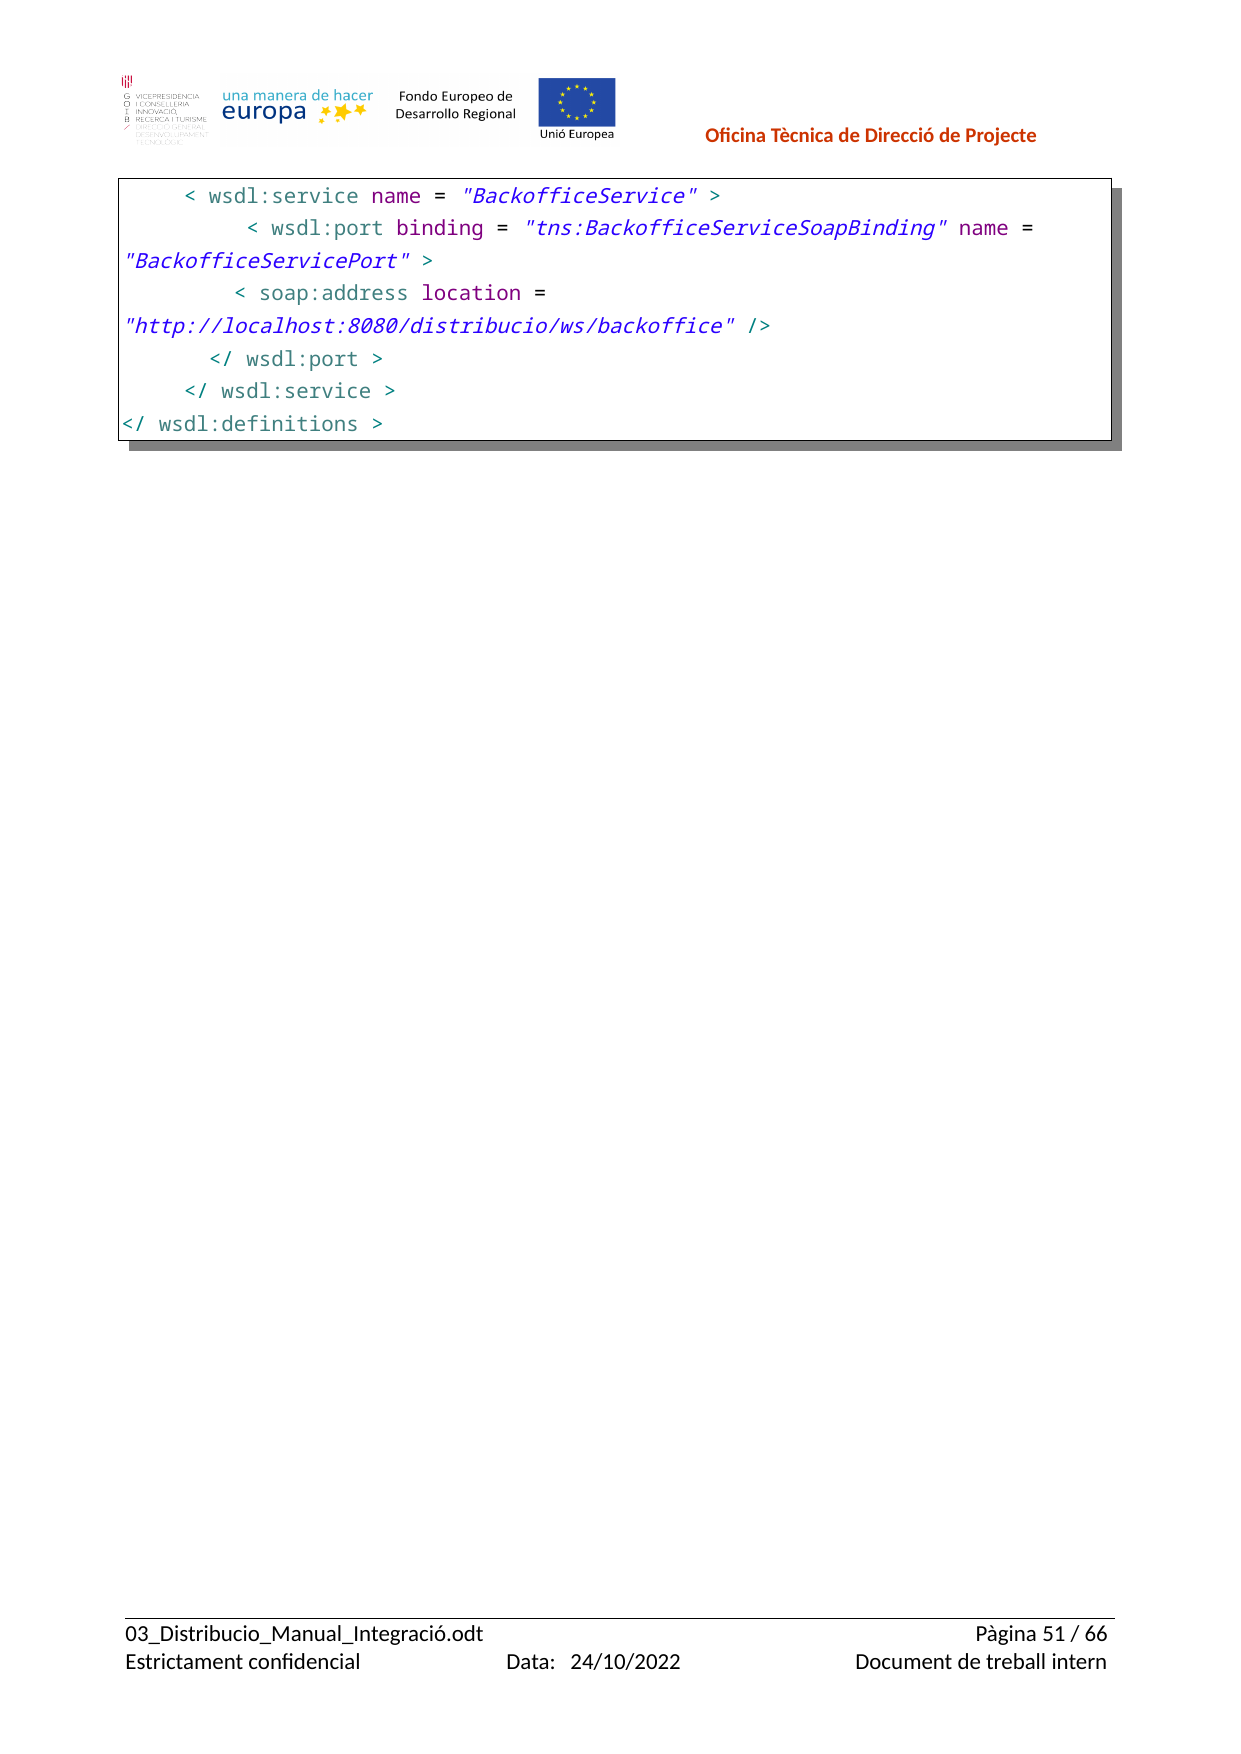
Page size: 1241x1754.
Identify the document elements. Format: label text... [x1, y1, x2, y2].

text </ wsdl:port > [119, 341, 1111, 372]
text < wsdl:service name = "BackofficeService" > [119, 179, 1111, 209]
text </ wsdl:service > [119, 373, 1111, 405]
text </ wsdl:definitions > [119, 406, 1111, 440]
text < soap:address location = "http://localhost:8080/distribucio/ws/backoffice" /> [119, 276, 1111, 339]
picture [219, 73, 621, 147]
text < wsdl:port binding = "tns:BackofficeServiceSoapBinding" name = "BackofficeServicePort" > [119, 210, 1111, 274]
picture [118, 73, 213, 147]
